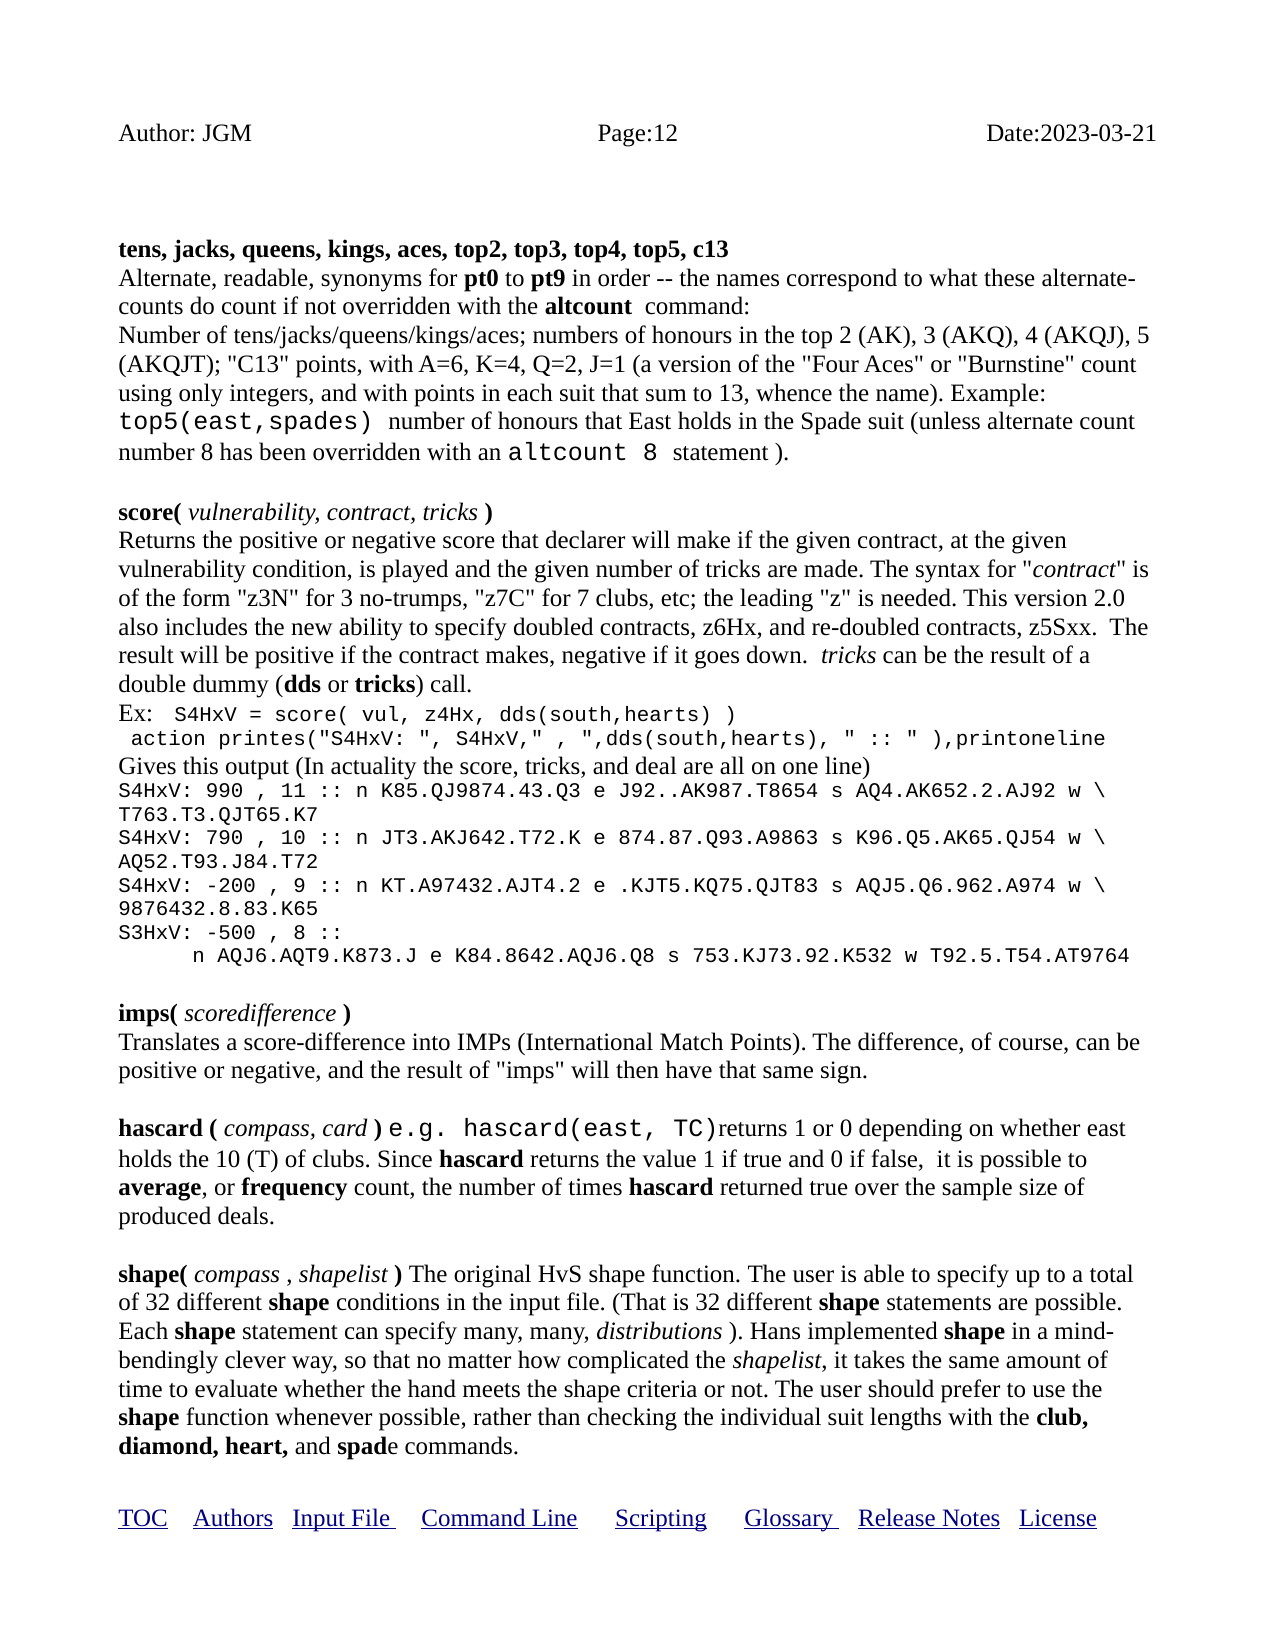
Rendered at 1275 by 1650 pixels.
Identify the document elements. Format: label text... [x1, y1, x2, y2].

text S4HxV: 990 , 11 :: n K85.QJ9874.43.Q3 e J92..AK987.T8654 s AQ4.AK652.2.AJ92 w \T763.T3.QJT65.K7 [118, 780, 1157, 827]
text S3HxV: -500 , 8 :: [118, 922, 1157, 946]
text imps( scoredifference ) Translates a score-difference into IMPs (International Match Points). The difference, of course, can be positive or negative, and the result of "imps" will then have that same sign. [118, 998, 1157, 1084]
text S4HxV: -200 , 9 :: n KT.A97432.AJT4.2 e .KJT5.KQ75.QJT83 s AQJ5.Q6.962.A974 w \9876432.8.83.K65 [118, 874, 1157, 922]
text hascard ( compass, card ) e.g. hascard(east, TC)returns 1 or 0 depending on whether east holds the 10 (T) of clubs. Since hascard returns the value 1 if true and 0 if false, it is possible to average, or frequency count, the number of times hascard returned true over the sample size of produced deals. [118, 1113, 1157, 1230]
text Ex: S4HxV = score( vul, z4Hx, dds(south,hearts) ) [118, 698, 1157, 728]
text S4HxV: 790 , 10 :: n JT3.AKJ642.T72.K e 874.87.Q93.A9863 s K96.Q5.AK65.QJ54 w \ AQ52.T93.J84.T72 [118, 827, 1157, 874]
text Number of tens/jacks/queens/kings/aces; numbers of honours in the top 2 (AK), 3 (AKQ), 4 (AKQJ), 5 (AKQJT); "C13" points, with A=6, K=4, Q=2, J=1 (a version of the "Four Aces" or "Burnstine" count using only integers, and with points in each suit that sum to 13, whence the name). Example: top5(east,spades) number of honours that East holds in the Spade suit (unless alternate count number 8 has been overridden with an altcount 8 statement ). [118, 320, 1157, 468]
text tens, jacks, queens, kings, aces, top2, top3, top4, top5, c13 Alternate, readable, synonyms for pt0 to pt9 in order -- the names correspond to what these alternate-counts do count if not overridden with the altcount command: [118, 234, 1157, 320]
text shape( compass , shapelist ) The original HvS shape function. The user is able to specify up to a total of 32 different shape conditions in the input file. (That is 32 different shape statements are possible. Each shape statement can specify many, many, distributions ). Hans implemented shape in a mind-bendingly clever way, so that no matter how complicated the shapelist, it takes the same amount of time to evaluate whether the hand meets the shape criteria or not. The user should prefer to use the shape function whenever possible, rather than checking the individual suit lengths with the club, diamond, heart, and spade commands. [118, 1259, 1157, 1460]
text score( vulnerability, contract, tricks ) Returns the positive or negative score that declarer will make if the given contract, at the given vulnerability condition, is played and the given number of tricks are made. The syntax for "contract" is of the form "z3N" for 3 no-trumps, "z7C" for 7 clubs, etc; the leading "z" is needed. This version 2.0 also includes the new ability to specify doubled contracts, z6Hx, and re-doubled contracts, z5Sxx. The result will be positive if the contract makes, negative if it goes down. tricks can be the result of a double dummy (dds or tricks) call. [118, 497, 1157, 698]
text action printes("S4HxV: ", S4HxV," , ",dds(south,hearts), " :: " ),printoneline [118, 728, 1157, 751]
text Gives this output (In actuality the score, tricks, and deal are all on one line) [118, 751, 1157, 780]
text n AQJ6.AQT9.K873.J e K84.8642.AQJ6.Q8 s 753.KJ73.92.K532 w T92.5.T54.AT9764 [118, 946, 1157, 969]
